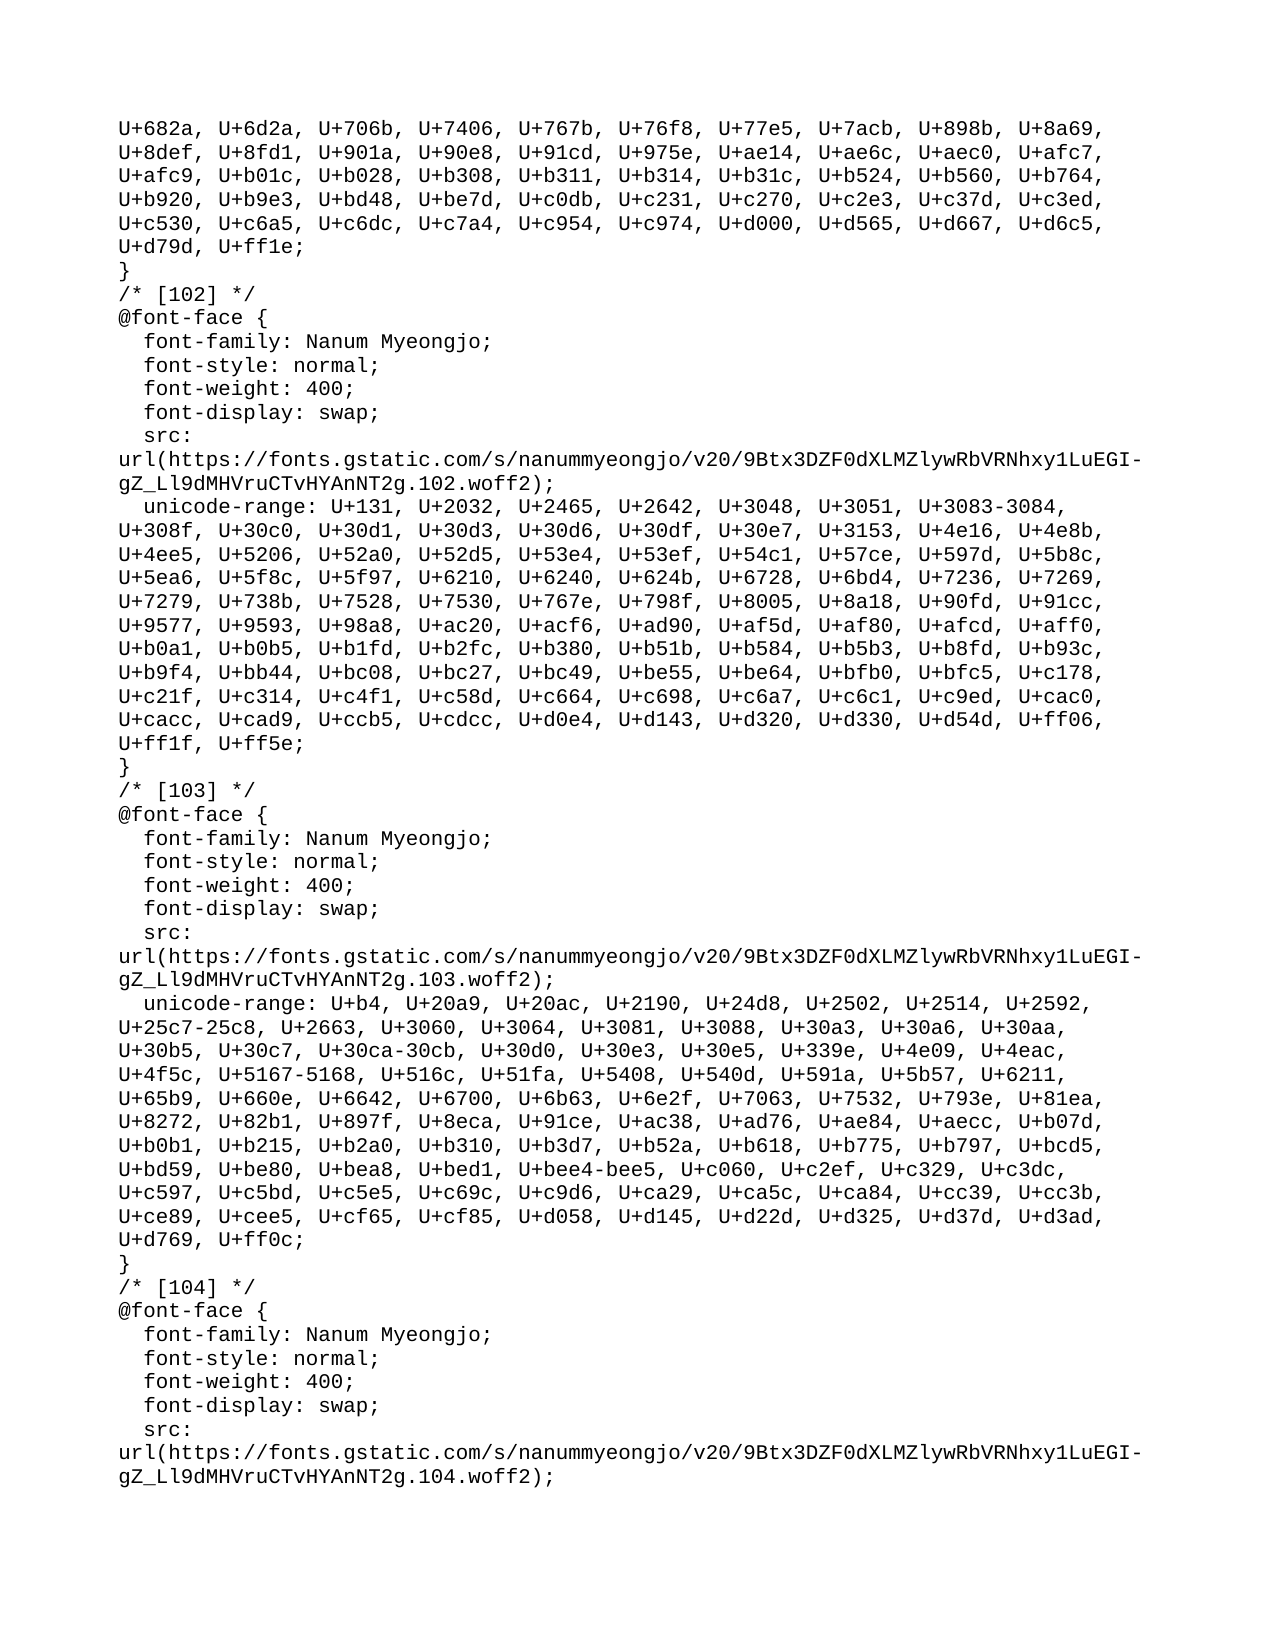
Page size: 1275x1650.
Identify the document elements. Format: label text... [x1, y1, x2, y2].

text font-weight: 400; [118, 378, 1157, 402]
text src: url(https://fonts.gstatic.com/s/nanummyeongjo/v20/9Btx3DZF0dXLMZlywRbVRNhxy1LuEGI-gZ_Ll9dMHVruCTvHYAnNT2g.103.woff2); [118, 922, 1157, 993]
text font-style: normal; [118, 354, 1157, 378]
text font-family: Nanum Myeongjo; [118, 827, 1157, 851]
text font-weight: 400; [118, 875, 1157, 898]
text @font-face { [118, 1300, 1157, 1324]
text font-display: swap; [118, 898, 1157, 922]
text font-style: normal; [118, 1348, 1157, 1371]
text src: url(https://fonts.gstatic.com/s/nanummyeongjo/v20/9Btx3DZF0dXLMZlywRbVRNhxy1LuEGI-gZ_Ll9dMHVruCTvHYAnNT2g.102.woff2); [118, 426, 1157, 496]
text font-family: Nanum Myeongjo; [118, 1324, 1157, 1348]
text unicode-range: U+b4, U+20a9, U+20ac, U+2190, U+24d8, U+2502, U+2514, U+2592, U+25c7-25c8, U+2663, U+3060, U+3064, U+3081, U+3088, U+30a3, U+30a6, U+30aa, U+30b5, U+30c7, U+30ca-30cb, U+30d0, U+30e3, U+30e5, U+339e, U+4e09, U+4eac, U+4f5c, U+5167-5168, U+516c, U+51fa, U+5408, U+540d, U+591a, U+5b57, U+6211, U+65b9, U+660e, U+6642, U+6700, U+6b63, U+6e2f, U+7063, U+7532, U+793e, U+81ea, U+8272, U+82b1, U+897f, U+8eca, U+91ce, U+ac38, U+ad76, U+ae84, U+aecc, U+b07d, U+b0b1, U+b215, U+b2a0, U+b310, U+b3d7, U+b52a, U+b618, U+b775, U+b797, U+bcd5, U+bd59, U+be80, U+bea8, U+bed1, U+bee4-bee5, U+c060, U+c2ef, U+c329, U+c3dc, U+c597, U+c5bd, U+c5e5, U+c69c, U+c9d6, U+ca29, U+ca5c, U+ca84, U+cc39, U+cc3b, U+ce89, U+cee5, U+cf65, U+cf85, U+d058, U+d145, U+d22d, U+d325, U+d37d, U+d3ad, U+d769, U+ff0c; [118, 993, 1157, 1253]
text @font-face { [118, 307, 1157, 331]
text font-style: normal; [118, 851, 1157, 875]
text src: url(https://fonts.gstatic.com/s/nanummyeongjo/v20/9Btx3DZF0dXLMZlywRbVRNhxy1LuEGI-gZ_Ll9dMHVruCTvHYAnNT2g.104.woff2); [118, 1419, 1157, 1489]
text U+682a, U+6d2a, U+706b, U+7406, U+767b, U+76f8, U+77e5, U+7acb, U+898b, U+8a69, U+8def, U+8fd1, U+901a, U+90e8, U+91cd, U+975e, U+ae14, U+ae6c, U+aec0, U+afc7, U+afc9, U+b01c, U+b028, U+b308, U+b311, U+b314, U+b31c, U+b524, U+b560, U+b764, U+b920, U+b9e3, U+bd48, U+be7d, U+c0db, U+c231, U+c270, U+c2e3, U+c37d, U+c3ed, U+c530, U+c6a5, U+c6dc, U+c7a4, U+c954, U+c974, U+d000, U+d565, U+d667, U+d6c5, U+d79d, U+ff1e; [118, 118, 1157, 260]
text @font-face { [118, 804, 1157, 827]
text font-display: swap; [118, 1395, 1157, 1419]
text /* [104] */ [118, 1277, 1157, 1300]
text } [118, 757, 1157, 780]
text /* [103] */ [118, 780, 1157, 804]
text font-family: Nanum Myeongjo; [118, 331, 1157, 354]
text /* [102] */ [118, 284, 1157, 307]
text unicode-range: U+131, U+2032, U+2465, U+2642, U+3048, U+3051, U+3083-3084, U+308f, U+30c0, U+30d1, U+30d3, U+30d6, U+30df, U+30e7, U+3153, U+4e16, U+4e8b, U+4ee5, U+5206, U+52a0, U+52d5, U+53e4, U+53ef, U+54c1, U+57ce, U+597d, U+5b8c, U+5ea6, U+5f8c, U+5f97, U+6210, U+6240, U+624b, U+6728, U+6bd4, U+7236, U+7269, U+7279, U+738b, U+7528, U+7530, U+767e, U+798f, U+8005, U+8a18, U+90fd, U+91cc, U+9577, U+9593, U+98a8, U+ac20, U+acf6, U+ad90, U+af5d, U+af80, U+afcd, U+aff0, U+b0a1, U+b0b5, U+b1fd, U+b2fc, U+b380, U+b51b, U+b584, U+b5b3, U+b8fd, U+b93c, U+b9f4, U+bb44, U+bc08, U+bc27, U+bc49, U+be55, U+be64, U+bfb0, U+bfc5, U+c178, U+c21f, U+c314, U+c4f1, U+c58d, U+c664, U+c698, U+c6a7, U+c6c1, U+c9ed, U+cac0, U+cacc, U+cad9, U+ccb5, U+cdcc, U+d0e4, U+d143, U+d320, U+d330, U+d54d, U+ff06, U+ff1f, U+ff5e; [118, 496, 1157, 757]
text } [118, 1253, 1157, 1277]
text font-weight: 400; [118, 1371, 1157, 1395]
text font-display: swap; [118, 402, 1157, 426]
text } [118, 260, 1157, 284]
